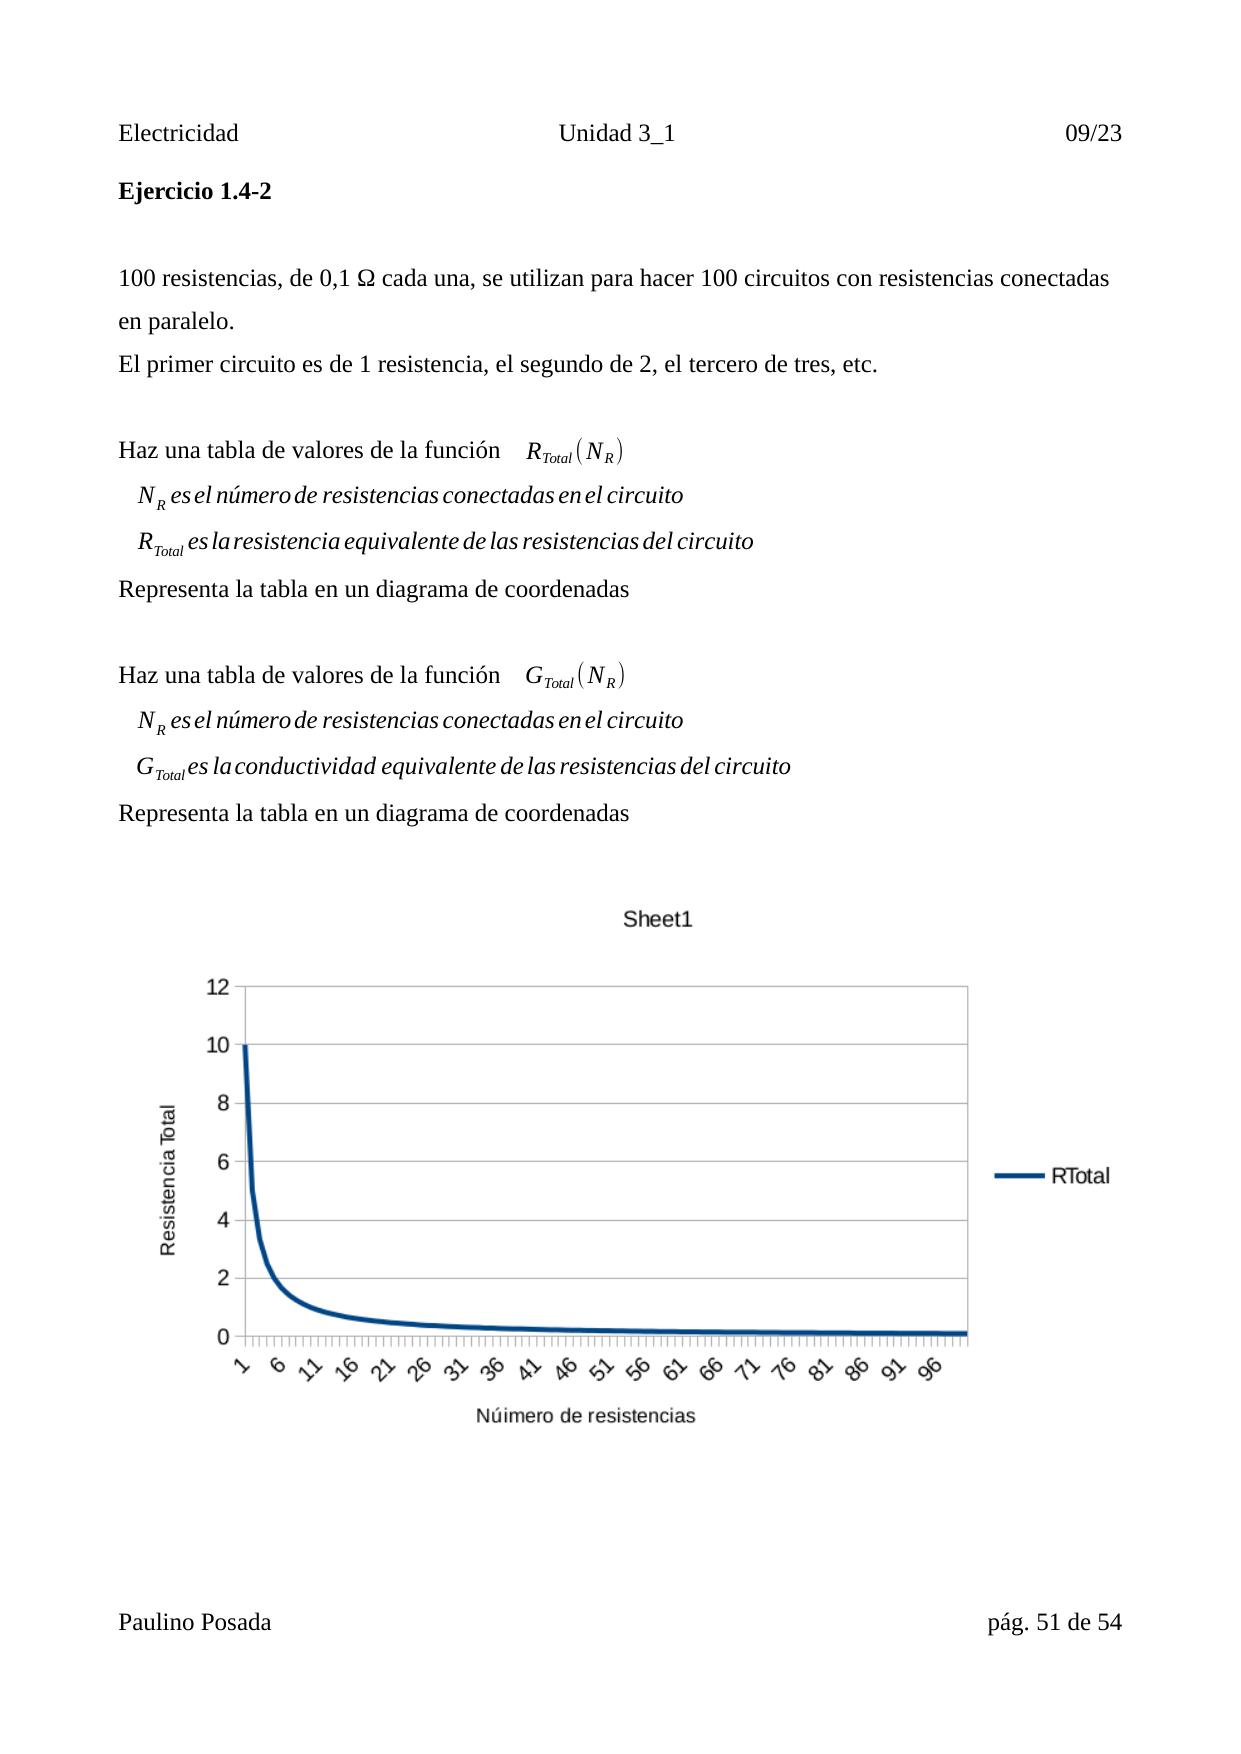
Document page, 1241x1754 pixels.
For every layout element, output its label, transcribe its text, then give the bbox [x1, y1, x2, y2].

text Representa la tabla en un diagrama de coordenadas [118, 798, 1122, 827]
text Ejercicio 1.4-2 [118, 176, 1122, 205]
text Haz una tabla de valores de la función [118, 660, 1122, 692]
text El primer circuito es de 1 resistencia, el segundo de 2, el tercero de tres, etc. [118, 349, 1122, 378]
picture [118, 884, 1123, 1449]
text 100 resistencias, de 0,1 Ω cada una, se utilizan para hacer 100 circuitos con resistencias conectadas en paralelo. [118, 263, 1122, 334]
text Haz una tabla de valores de la función [118, 435, 1122, 468]
text Representa la tabla en un diagrama de coordenadas [118, 574, 1122, 602]
